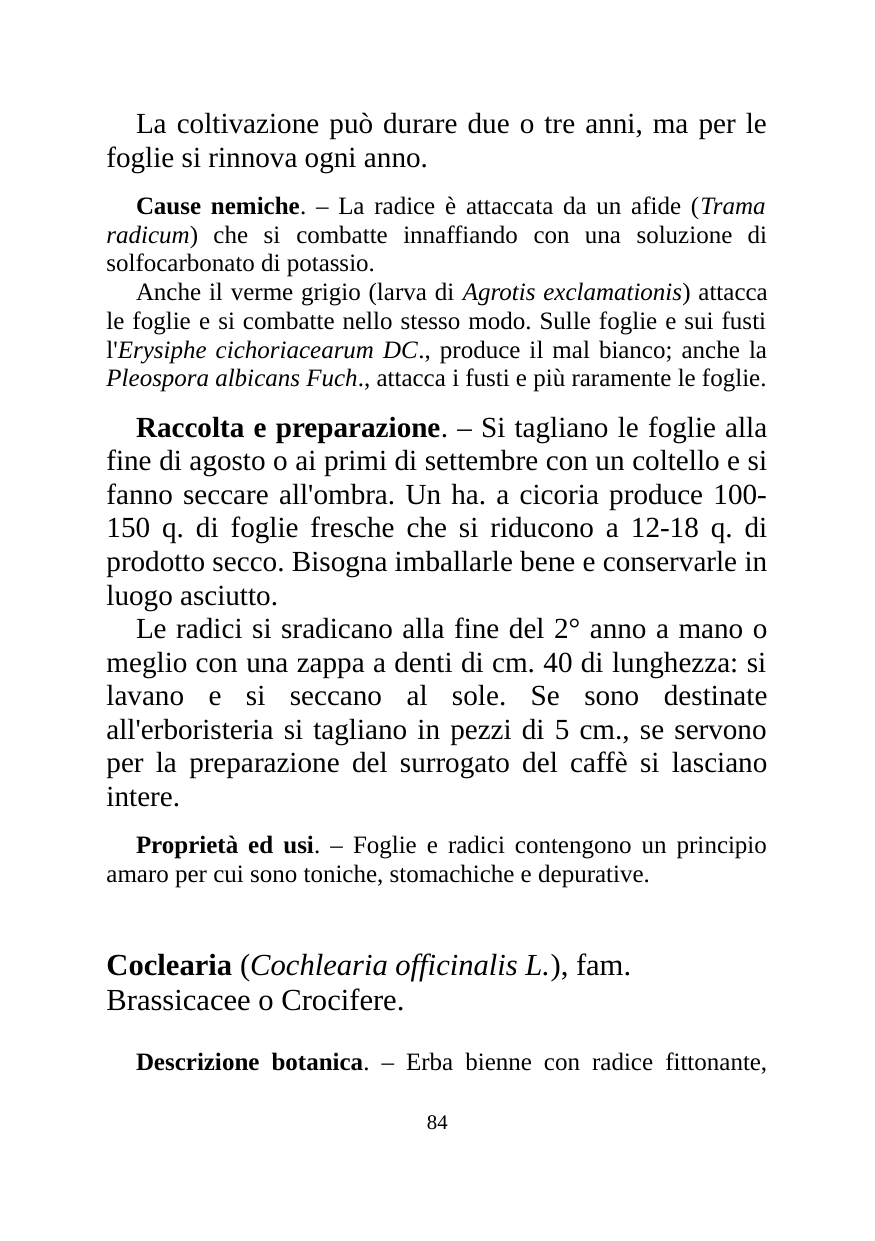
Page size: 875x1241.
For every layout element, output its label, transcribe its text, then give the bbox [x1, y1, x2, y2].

text Anche il verme grigio (larva di Agrotis exclamationis) attacca le foglie e si combatte nello stesso modo. Sulle foglie e sui fusti l'Erysiphe cichoriacearum DC., produce il mal bianco; anche la Pleospora albicans Fuch., attacca i fusti e più raramente le foglie. [106, 277, 768, 392]
text La coltivazione può durare due o tre anni, ma per le foglie si rinnova ogni anno. [106, 106, 768, 173]
text Proprietà ed usi. – Foglie e radici contengono un principio amaro per cui sono toniche, stomachiche e depurative. [106, 830, 768, 888]
text Descrizione botanica. – Erba bienne con radice fittonante, [106, 1047, 768, 1076]
subtitle Coclearia (Cochlearia officinalis L.), fam. Brassicacee o Crocifere. [106, 947, 768, 1017]
text Le radici si sradicano alla fine del 2° anno a mano o meglio con una zappa a denti di cm. 40 di lunghezza: si lavano e si seccano al sole. Se sono destinate all'erboristeria si tagliano in pezzi di 5 cm., se servono per la preparazione del surrogato del caffè si lasciano intere. [106, 611, 768, 812]
text Cause nemiche. – La radice è attaccata da un afide (Trama radicum) che si combatte innaffiando con una soluzione di solfocarbonato di potassio. [106, 191, 768, 277]
text Raccolta e preparazione. – Si tagliano le foglie alla fine di agosto o ai primi di settembre con un coltello e si fanno seccare all'ombra. Un ha. a cicoria produce 100-150 q. di foglie fresche che si riducono a 12-18 q. di prodotto secco. Bisogna imballarle bene e conservarle in luogo asciutto. [106, 410, 768, 611]
